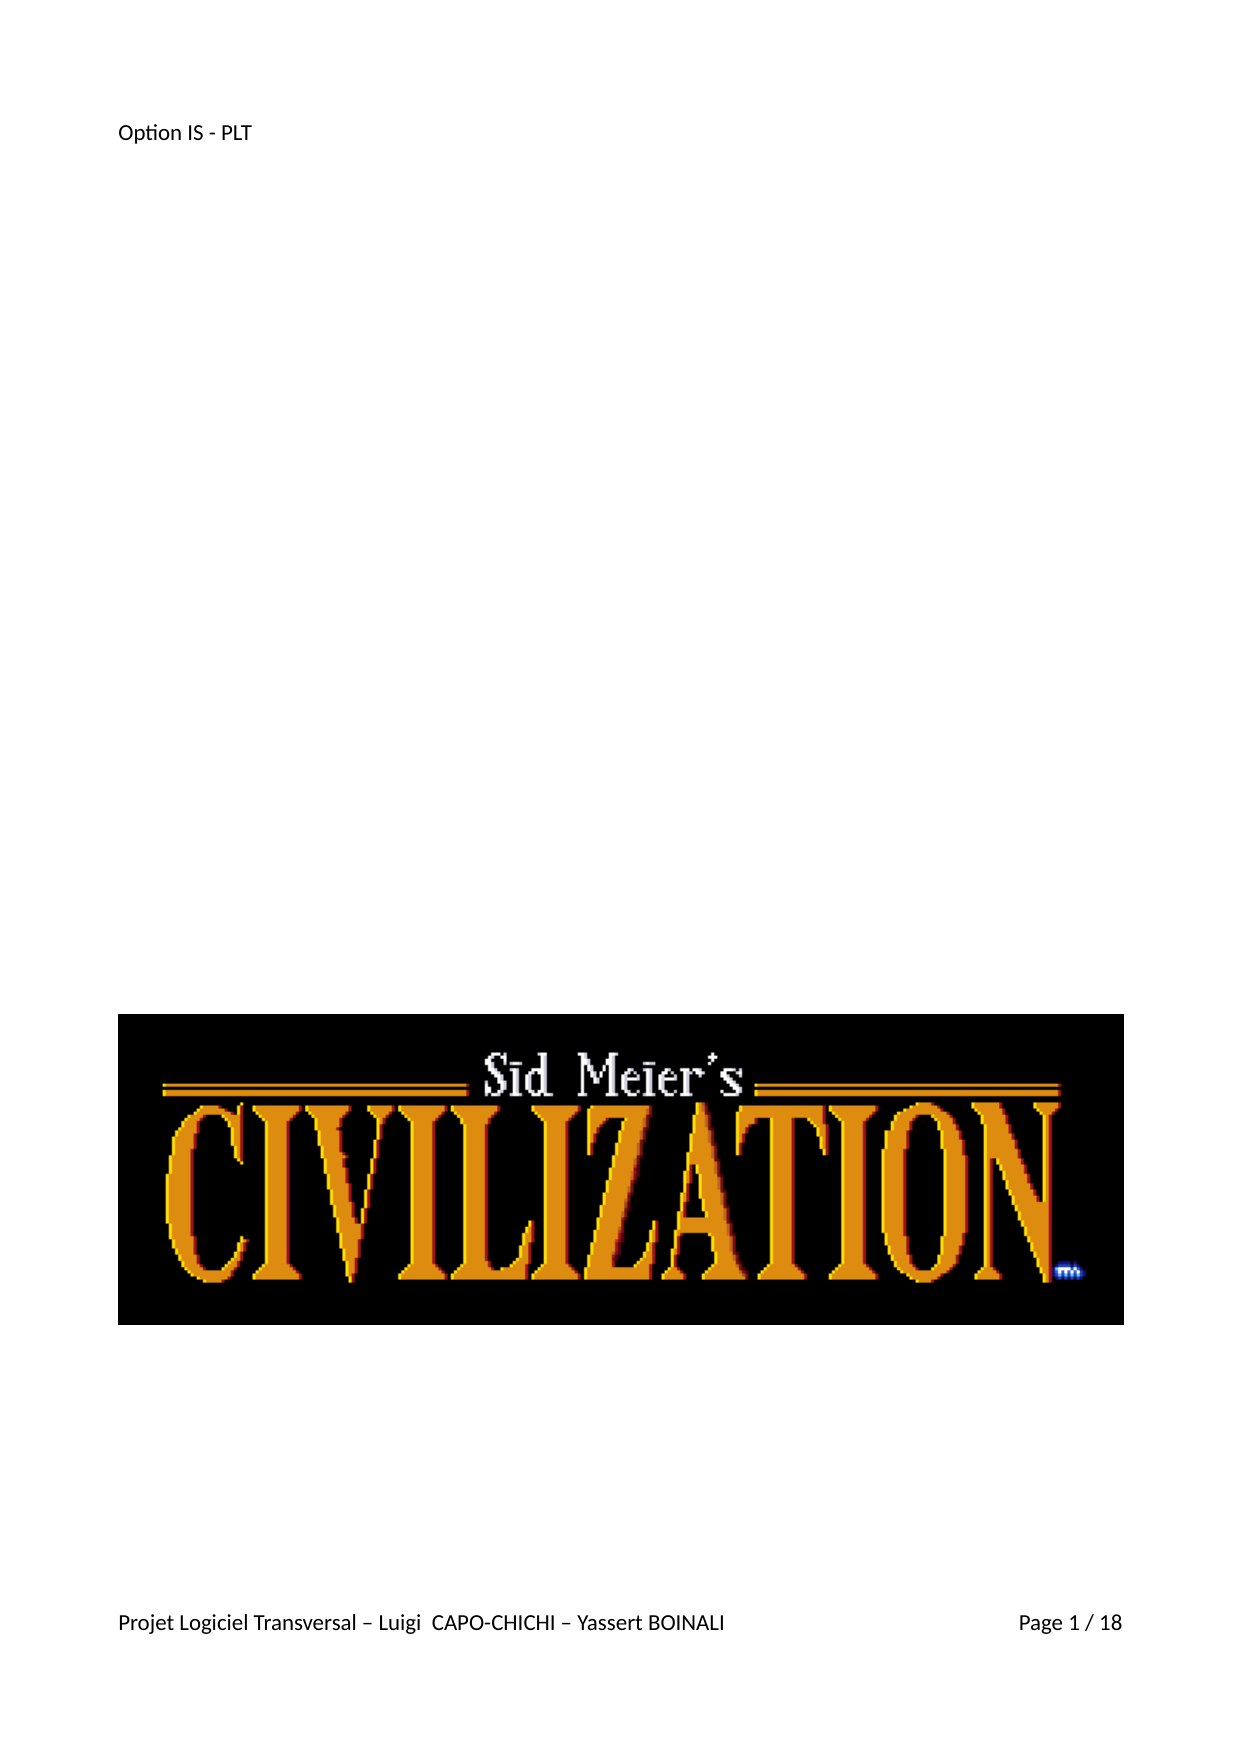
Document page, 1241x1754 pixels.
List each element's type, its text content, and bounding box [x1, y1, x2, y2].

picture [118, 1014, 1124, 1325]
text Option IS - PLT [118, 118, 1122, 146]
